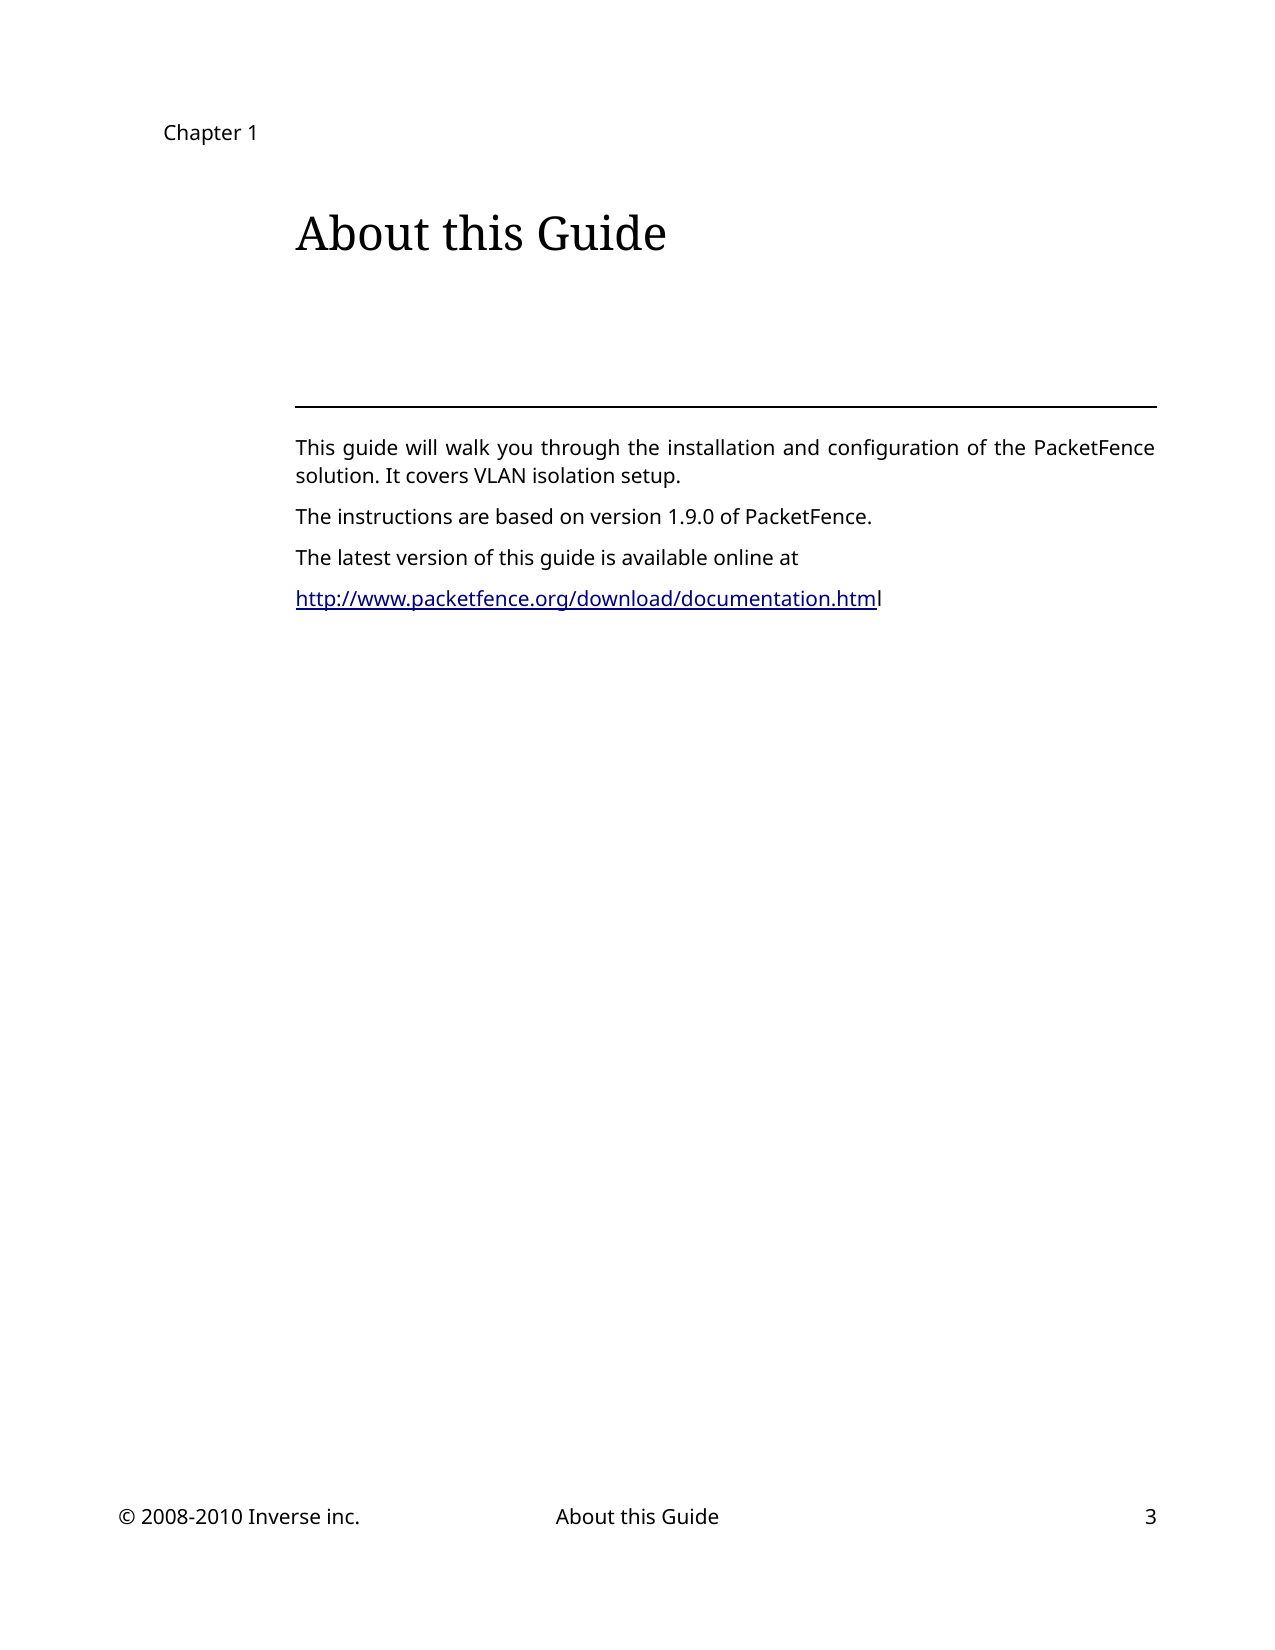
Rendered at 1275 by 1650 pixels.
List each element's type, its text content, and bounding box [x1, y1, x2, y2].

text The instructions are based on version 1.9.0 of PacketFence. [295, 502, 1157, 531]
text http://www.packetfence.org/download/documentation.html [295, 584, 1157, 613]
text The latest version of this guide is available online at [295, 543, 1157, 572]
text This guide will walk you through the installation and configuration of the PacketFence solution. It covers VLAN isolation setup. [295, 433, 1157, 490]
subtitle About this Guide [295, 201, 1157, 406]
